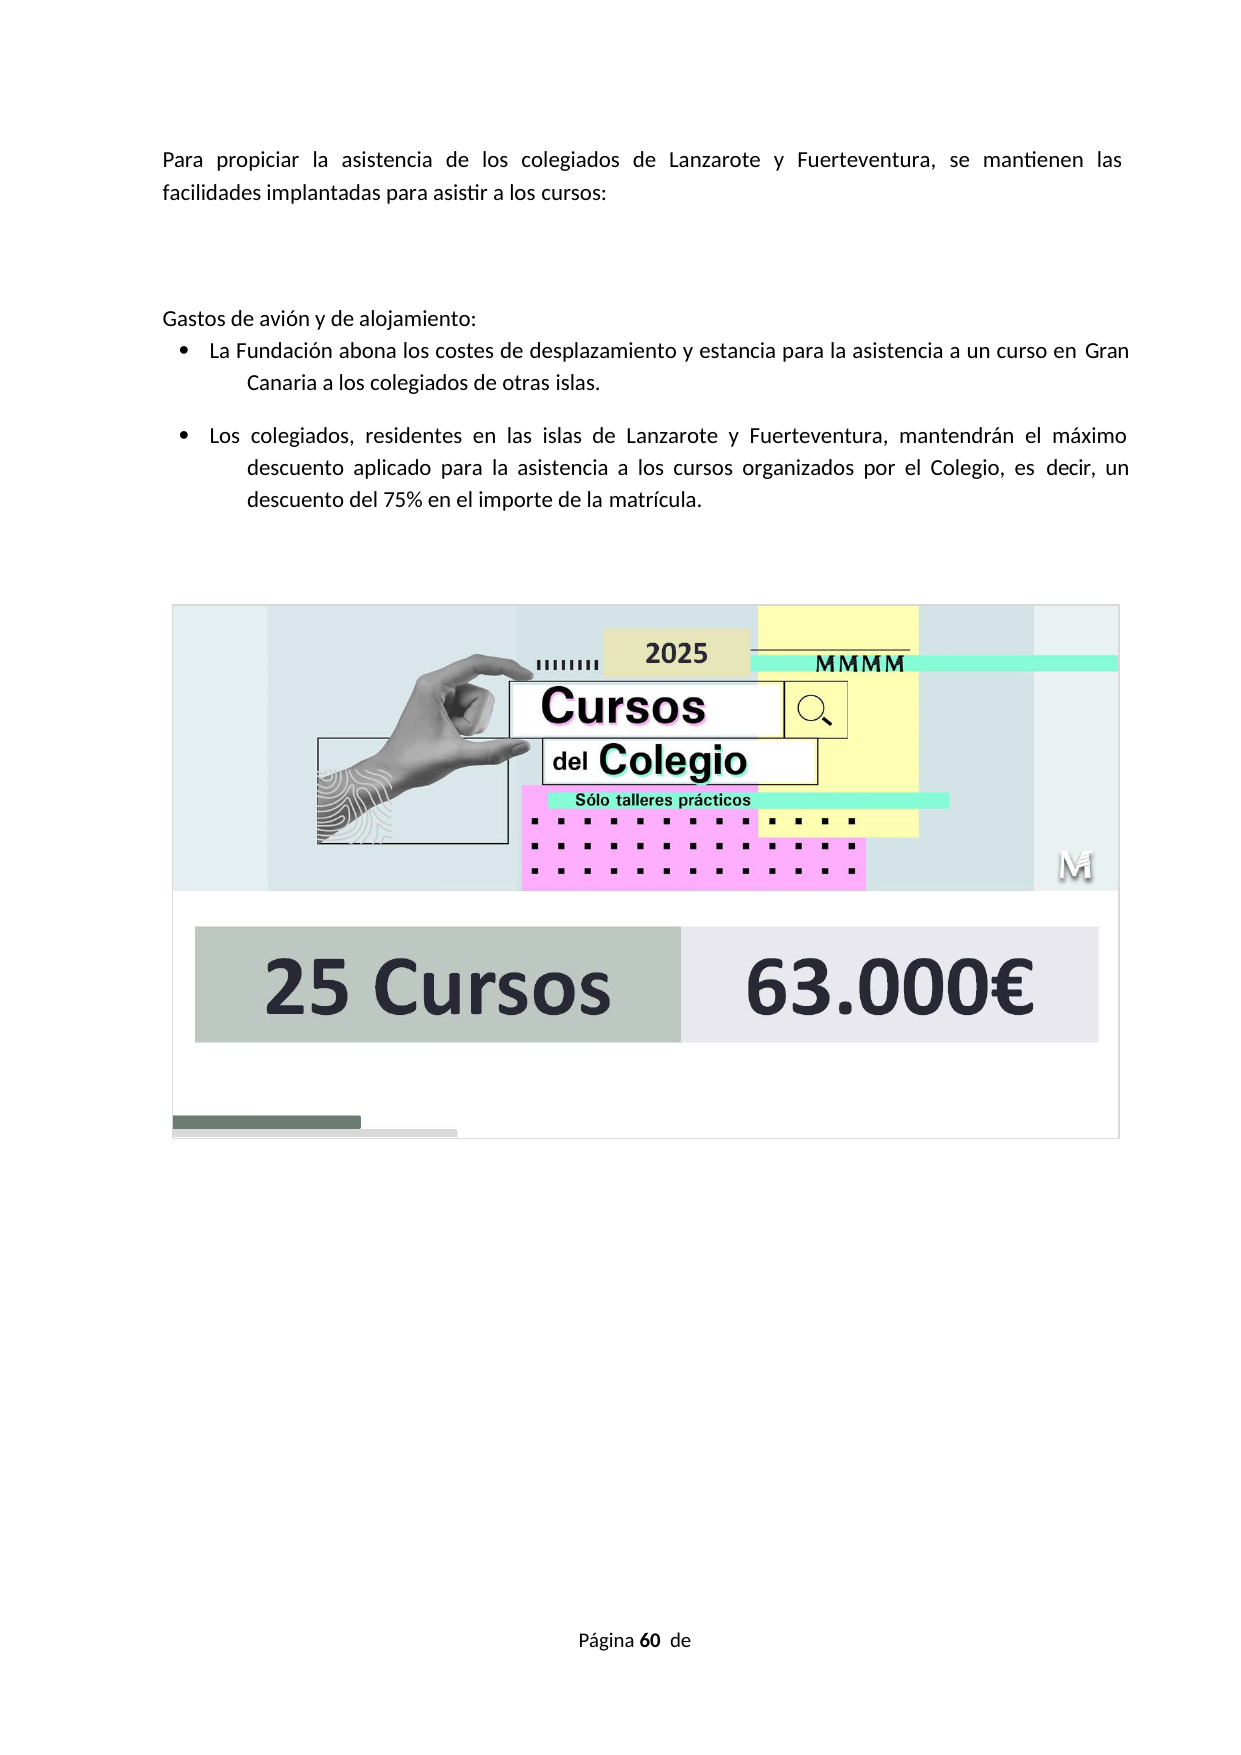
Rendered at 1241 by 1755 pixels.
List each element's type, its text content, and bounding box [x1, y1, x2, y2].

text Gastos de avión y de alojamiento: [162, 304, 1143, 332]
list Los colegiados, residentes en las islas de Lanzarote y Fuerteventura, mantendrán el máximo descuento aplicado para la asistencia a los cursos organizados por el Colegio, es decir, un descuento del 75% en el importe de la matrícula. [180, 421, 1129, 513]
text Para propiciar la asistencia de los colegiados de Lanzarote y Fuerteventura, se mantienen las facilidades implantadas para asistir a los cursos: [162, 146, 1123, 206]
list La Fundación abona los costes de desplazamiento y estancia para la asistencia a un curso en Gran Canaria a los colegiados de otras islas. [180, 336, 1129, 396]
